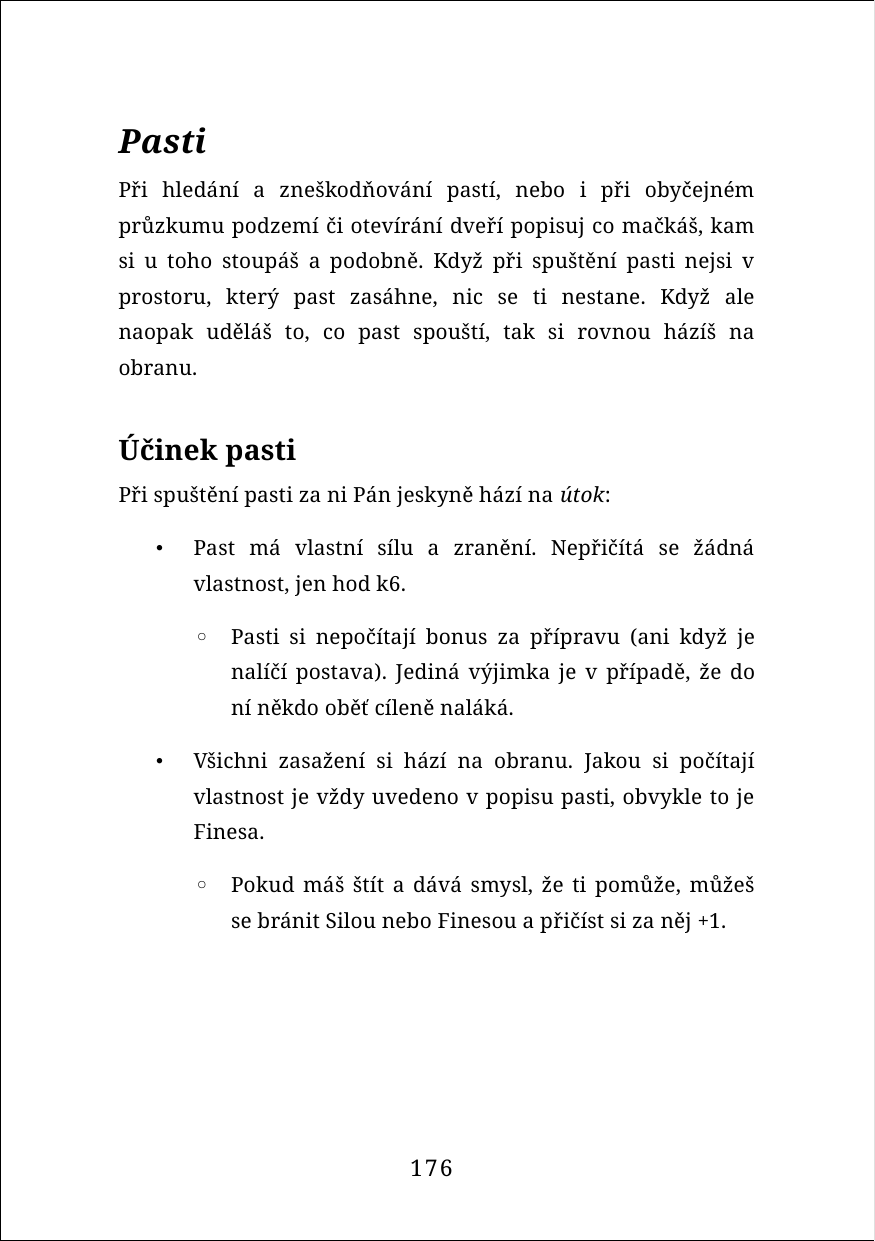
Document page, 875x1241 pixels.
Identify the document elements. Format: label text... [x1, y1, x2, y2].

text Při spuštění pasti za ni Pán jeskyně hází na útok: [118, 480, 756, 508]
text Při hledání a zneškodňování pastí, nebo i při obyčejném průzkumu podzemí či otevírání dveří popisuj co mačkáš, kam si u toho stoupáš a podobně. Když při spuštění pasti nejsi v prostoru, který past zasáhne, nic se ti nestane. Když ale naopak uděláš to, co past spouští, tak si rovnou házíš na obranu. [118, 175, 756, 381]
list Past má vlastní sílu a zranění. Nepřičítá se žádná vlastnost, jen hod k6. [156, 533, 756, 597]
list Pasti si nepočítají bonus za přípravu (ani když je nalíčí postava). Jediná výjimka je v případě, že do ní někdo oběť cíleně naláká. [193, 622, 756, 721]
subtitle Účinek pasti [118, 430, 756, 468]
list Pokud máš štít a dává smysl, že ti pomůže, můžeš se bránit Silou nebo Finesou a přičíst si za něj +1. [193, 871, 756, 934]
list Všichni zasažení si hází na obranu. Jakou si počítají vlastnost je vždy uvedeno v popisu pasti, obvykle to je Finesa. [156, 746, 756, 846]
subtitle Pasti [118, 118, 756, 164]
